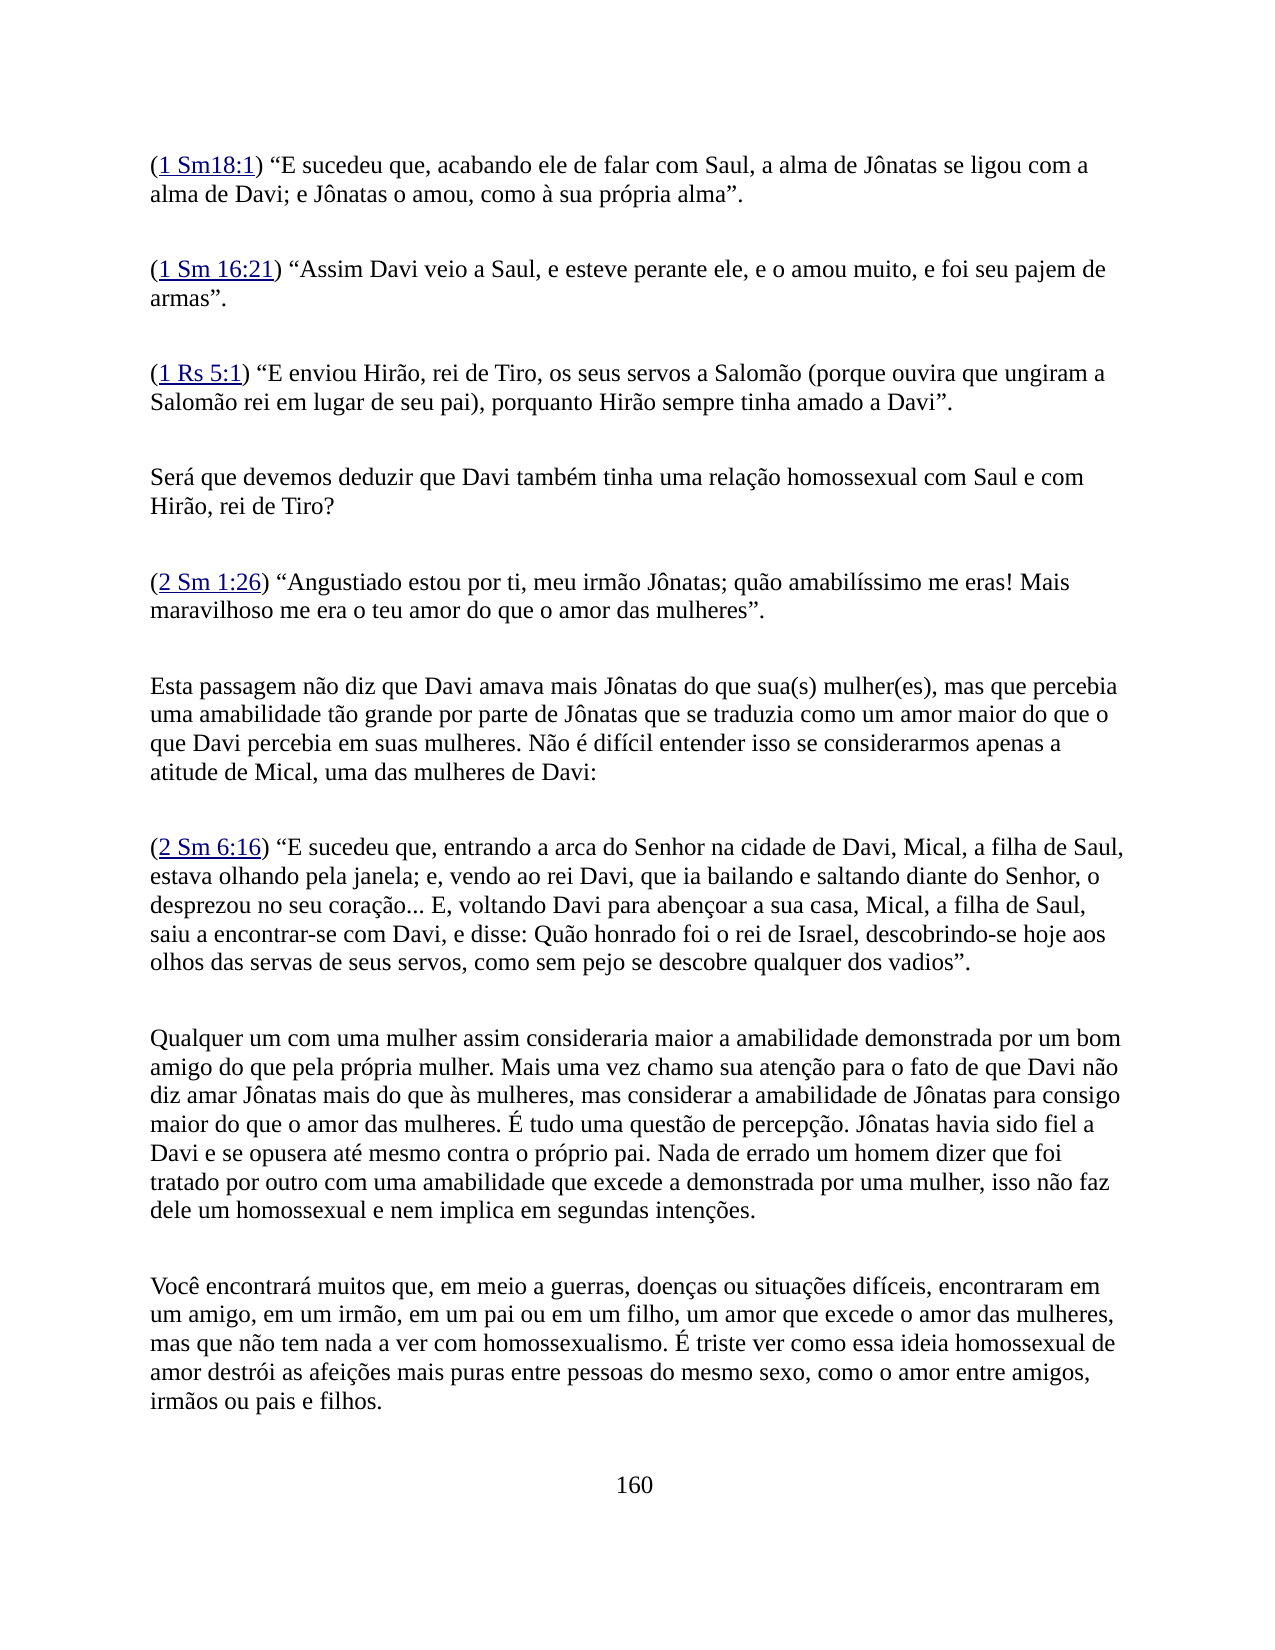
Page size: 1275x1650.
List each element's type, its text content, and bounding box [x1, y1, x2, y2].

text (2 Sm 6:16) “E sucedeu que, entrando a arca do Senhor na cidade de Davi, Mical, a filha de Saul, estava olhando pela janela; e, vendo ao rei Davi, que ia bailando e saltando diante do Senhor, o desprezou no seu coração... E, voltando Davi para abençoar a sua casa, Mical, a filha de Saul, saiu a encontrar-se com Davi, e disse: Quão honrado foi o rei de Israel, descobrindo-se hoje aos olhos das servas de seus servos, como sem pejo se descobre qualquer dos vadios”. [150, 804, 1125, 976]
text Você encontrará muitos que, em meio a guerras, doenças ou situações difíceis, encontraram em um amigo, em um irmão, em um pai ou em um filho, um amor que excede o amor das mulheres, mas que não tem nada a ver com homossexualismo. É triste ver como essa ideia homossexual de amor destrói as afeições mais puras entre pessoas do mesmo sexo, como o amor entre amigos, irmãos ou pais e filhos. [150, 1242, 1125, 1414]
text Qualquer um com uma mulher assim consideraria maior a amabilidade demonstrada por um bom amigo do que pela própria mulher. Mais uma vez chamo sua atenção para o fato de que Davi não diz amar Jônatas mais do que às mulheres, mas considerar a amabilidade de Jônatas para consigo maior do que o amor das mulheres. É tudo uma questão de percepção. Jônatas havia sido fiel a Davi e se opusera até mesmo contra o próprio pai. Nada de errado um homem dizer que foi tratado por outro com uma amabilidade que excede a demonstrada por uma mulher, isso não faz dele um homossexual e nem implica em segundas intenções. [150, 994, 1125, 1224]
text (1 Rs 5:1) “E enviou Hirão, rei de Tiro, os seus servos a Salomão (porque ouvira que ungiram a Salomão rei em lugar de seu pai), porquanto Hirão sempre tinha amado a Davi”. [150, 329, 1125, 416]
text (1 Sm18:1) “E sucedeu que, acabando ele de falar com Saul, a alma de Jônatas se ligou com a alma de Davi; e Jônatas o amou, como à sua própria alma”. [150, 150, 1125, 207]
text (1 Sm 16:21) “Assim Davi veio a Saul, e esteve perante ele, e o amou muito, e foi seu pajem de armas”. [150, 225, 1125, 312]
text Será que devemos deduzir que Davi também tinha uma relação homossexual com Saul e com Hirão, rei de Tiro? [150, 434, 1125, 520]
text (2 Sm 1:26) “Angustiado estou por ti, meu irmão Jônatas; quão amabilíssimo me eras! Mais maravilhoso me era o teu amor do que o amor das mulheres”. [150, 538, 1125, 624]
text Esta passagem não diz que Davi amava mais Jônatas do que sua(s) mulher(es), mas que percebia uma amabilidade tão grande por parte de Jônatas que se traduzia como um amor maior do que o que Davi percebia em suas mulheres. Não é difícil entender isso se considerarmos apenas a atitude de Mical, uma das mulheres de Davi: [150, 642, 1125, 786]
